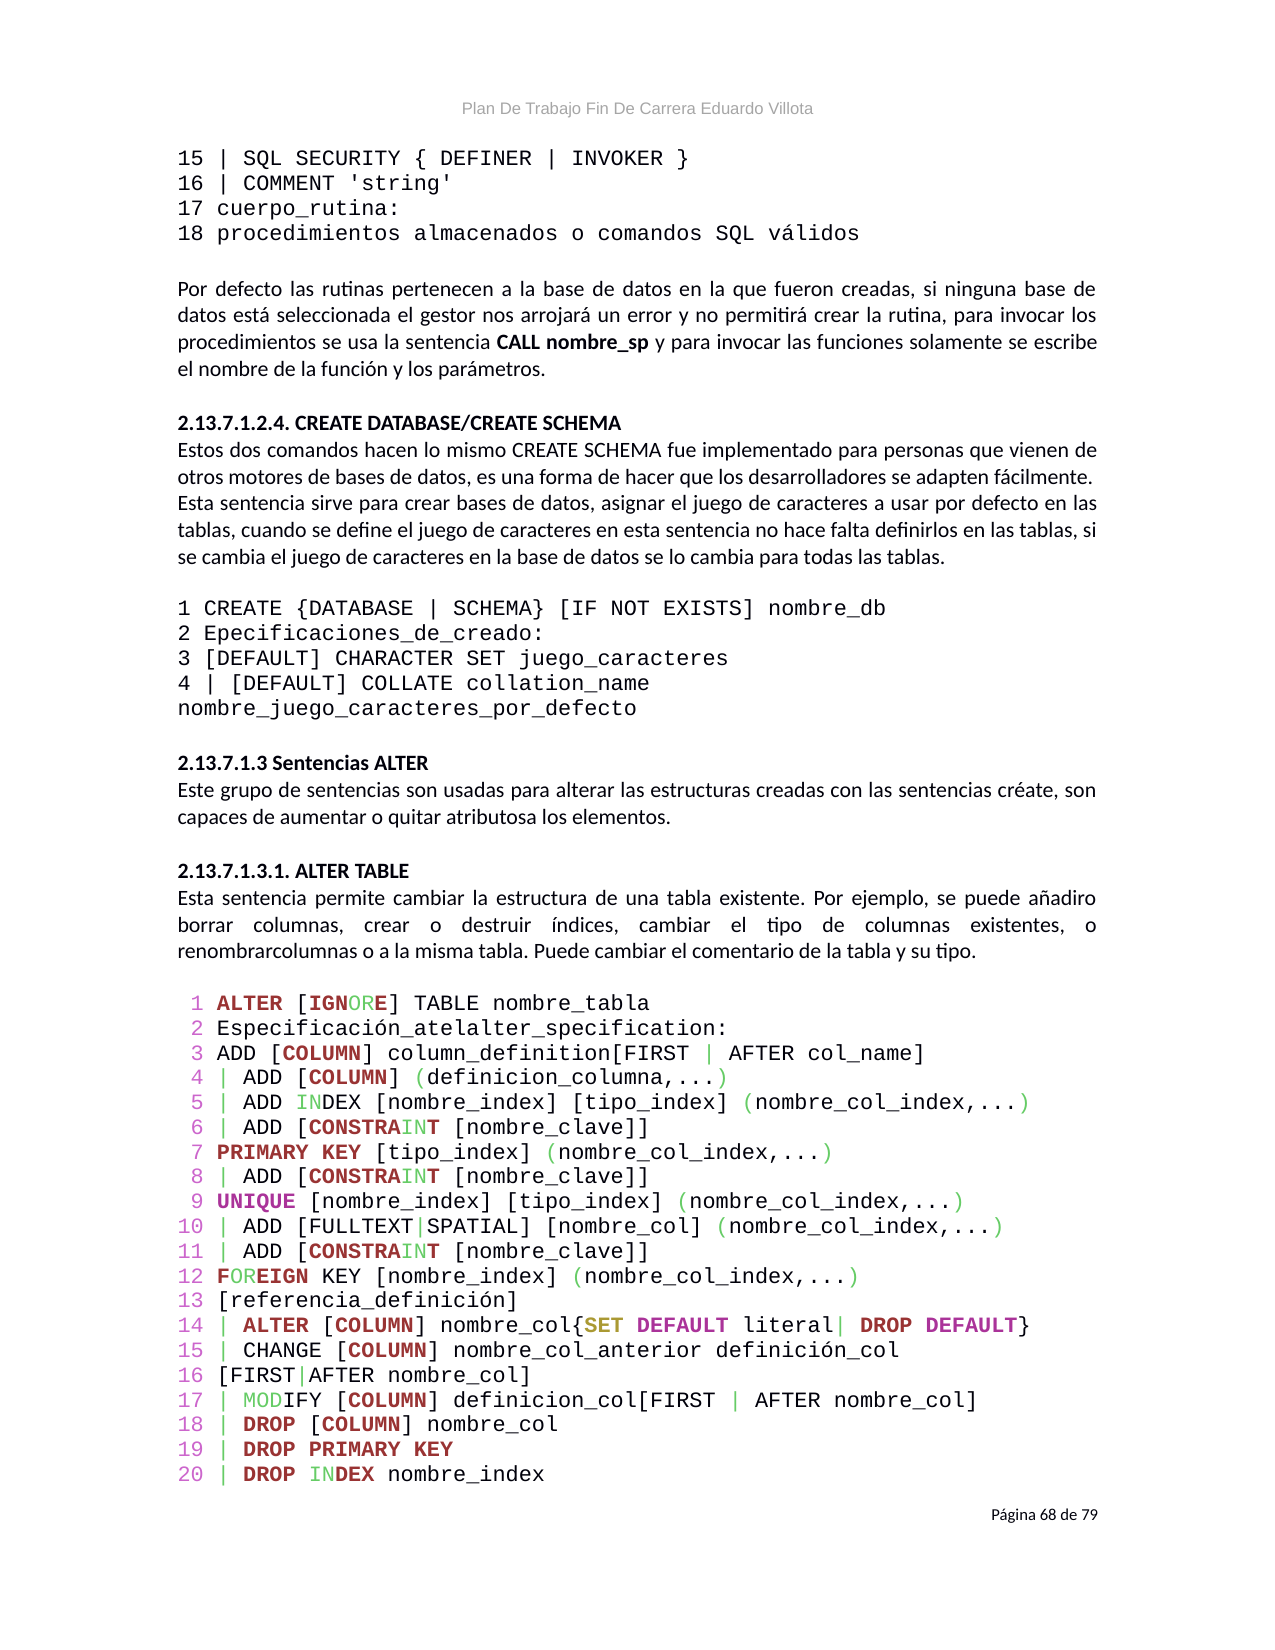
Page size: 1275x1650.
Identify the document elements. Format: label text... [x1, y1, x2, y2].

text Este grupo de sentencias son usadas para alterar las estructuras creadas con las sentencias créate, son capaces de aumentar o quitar atributosa los elementos. [177, 776, 1098, 829]
text 20 | DROP INDEX nombre_index [177, 1463, 1098, 1488]
text 16 [FIRST|AFTER nombre_col] [177, 1364, 1098, 1389]
text 15 | CHANGE [COLUMN] nombre_col_anterior definición_col [177, 1339, 1098, 1364]
text 16 | COMMENT 'string' [177, 172, 1098, 197]
text 18 procedimientos almacenados o comandos SQL válidos [177, 222, 1098, 247]
text 3 [DEFAULT] CHARACTER SET juego_caracteres [177, 647, 1098, 672]
text Esta sentencia permite cambiar la estructura de una tabla existente. Por ejemplo, se puede añadiro borrar columnas, crear o destruir índices, cambiar el tipo de columnas existentes, o renombrarcolumnas o a la misma tabla. Puede cambiar el comentario de la tabla y su tipo. [177, 884, 1098, 964]
text 5 | ADD INDEX [nombre_index] [tipo_index] (nombre_col_index,...) [177, 1091, 1098, 1116]
text 4 | ADD [COLUMN] (definicion_columna,...) [177, 1067, 1098, 1091]
text 15 | SQL SECURITY { DEFINER | INVOKER } [177, 148, 1098, 172]
text 7 PRIMARY KEY [tipo_index] (nombre_col_index,...) [177, 1141, 1098, 1166]
text 9 UNIQUE [nombre_index] [tipo_index] (nombre_col_index,...) [177, 1191, 1098, 1215]
text 2.13.7.1.3 Sentencias ALTER [177, 749, 1098, 776]
text 19 | DROP PRIMARY KEY [177, 1438, 1098, 1463]
text Por defecto las rutinas pertenecen a la base de datos en la que fueron creadas, si ninguna base de datos está seleccionada el gestor nos arrojará un error y no permitirá crear la rutina, para invocar los procedimientos se usa la sentencia CALL nombre_sp y para invocar las funciones solamente se escribe el nombre de la función y los parámetros. [177, 275, 1098, 381]
text 11 | ADD [CONSTRAINT [nombre_clave]] [177, 1240, 1098, 1265]
text 1 ALTER [IGNORE] TABLE nombre_tabla [177, 992, 1098, 1017]
text 2 Epecificaciones_de_creado: [177, 622, 1098, 647]
text 18 | DROP [COLUMN] nombre_col [177, 1414, 1098, 1438]
text 17 | MODIFY [COLUMN] definicion_col[FIRST | AFTER nombre_col] [177, 1389, 1098, 1414]
text 4 | [DEFAULT] COLLATE collation_name nombre_juego_caracteres_por_defecto [177, 672, 1098, 721]
text 10 | ADD [FULLTEXT|SPATIAL] [nombre_col] (nombre_col_index,...) [177, 1215, 1098, 1240]
text 2.13.7.1.2.4. CREATE DATABASE/CREATE SCHEMA [177, 409, 1098, 436]
text 1 CREATE {DATABASE | SCHEMA} [IF NOT EXISTS] nombre_db [177, 597, 1098, 622]
text 13 [referencia_definición] [177, 1290, 1098, 1314]
text 2.13.7.1.3.1. ALTER TABLE [177, 857, 1098, 884]
text 12 FOREIGN KEY [nombre_index] (nombre_col_index,...) [177, 1265, 1098, 1290]
text 2 Especificación_atelalter_specification: [177, 1017, 1098, 1042]
text Esta sentencia sirve para crear bases de datos, asignar el juego de caracteres a usar por defecto en las tablas, cuando se define el juego de caracteres en esta sentencia no hace falta definirlos en las tablas, si se cambia el juego de caracteres en la base de datos se lo cambia para todas las tablas. [177, 489, 1098, 569]
text Estos dos comandos hacen lo mismo CREATE SCHEMA fue implementado para personas que vienen de otros motores de bases de datos, es una forma de hacer que los desarrolladores se adapten fácilmente. [177, 436, 1098, 489]
text 17 cuerpo_rutina: [177, 197, 1098, 222]
text 6 | ADD [CONSTRAINT [nombre_clave]] [177, 1116, 1098, 1141]
text 14 | ALTER [COLUMN] nombre_col{SET DEFAULT literal| DROP DEFAULT} [177, 1314, 1098, 1339]
text 8 | ADD [CONSTRAINT [nombre_clave]] [177, 1166, 1098, 1191]
text 3 ADD [COLUMN] column_definition[FIRST | AFTER col_name] [177, 1042, 1098, 1067]
